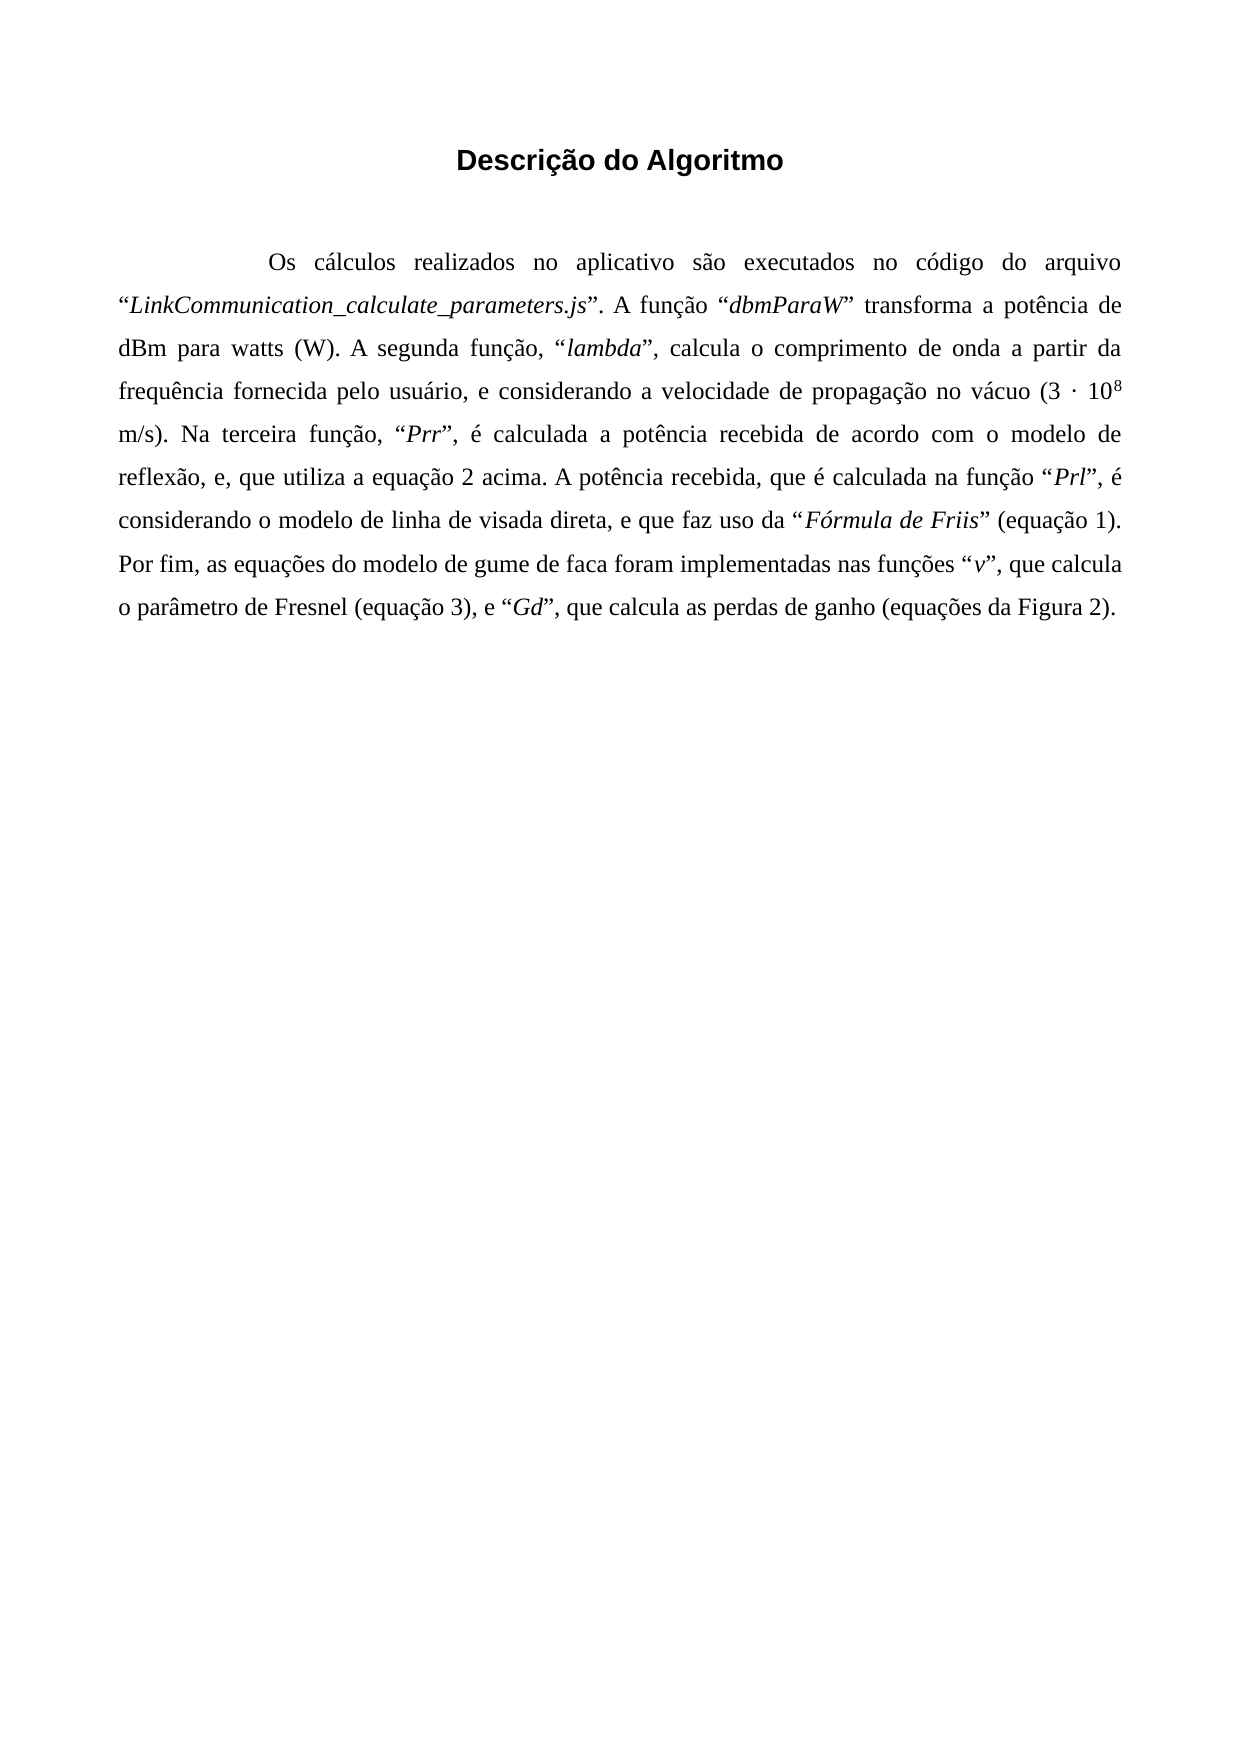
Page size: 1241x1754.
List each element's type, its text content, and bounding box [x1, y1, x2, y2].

text Os cálculos realizados no aplicativo são executados no código do arquivo “LinkCommunication_calculate_parameters.js”. A função “dbmParaW” transforma a potência de dBm para watts (W). A segunda função, “lambda”, calcula o comprimento de onda a partir da frequência fornecida pelo usuário, e considerando a velocidade de propagação no vácuo (3 · 108 m/s). Na terceira função, “Prr”, é calculada a potência recebida de acordo com o modelo de reflexão, e, que utiliza a equação 2 acima. A potência recebida, que é calculada na função “Prl”, é considerando o modelo de linha de visada direta, e que faz uso da “Fórmula de Friis” (equação 1). Por fim, as equações do modelo de gume de faca foram implementadas nas funções “v”, que calcula o parâmetro de Fresnel (equação 3), e “Gd”, que calcula as perdas de ganho (equações da Figura 2). [118, 247, 1122, 621]
subtitle Descrição do Algoritmo [118, 143, 1122, 177]
